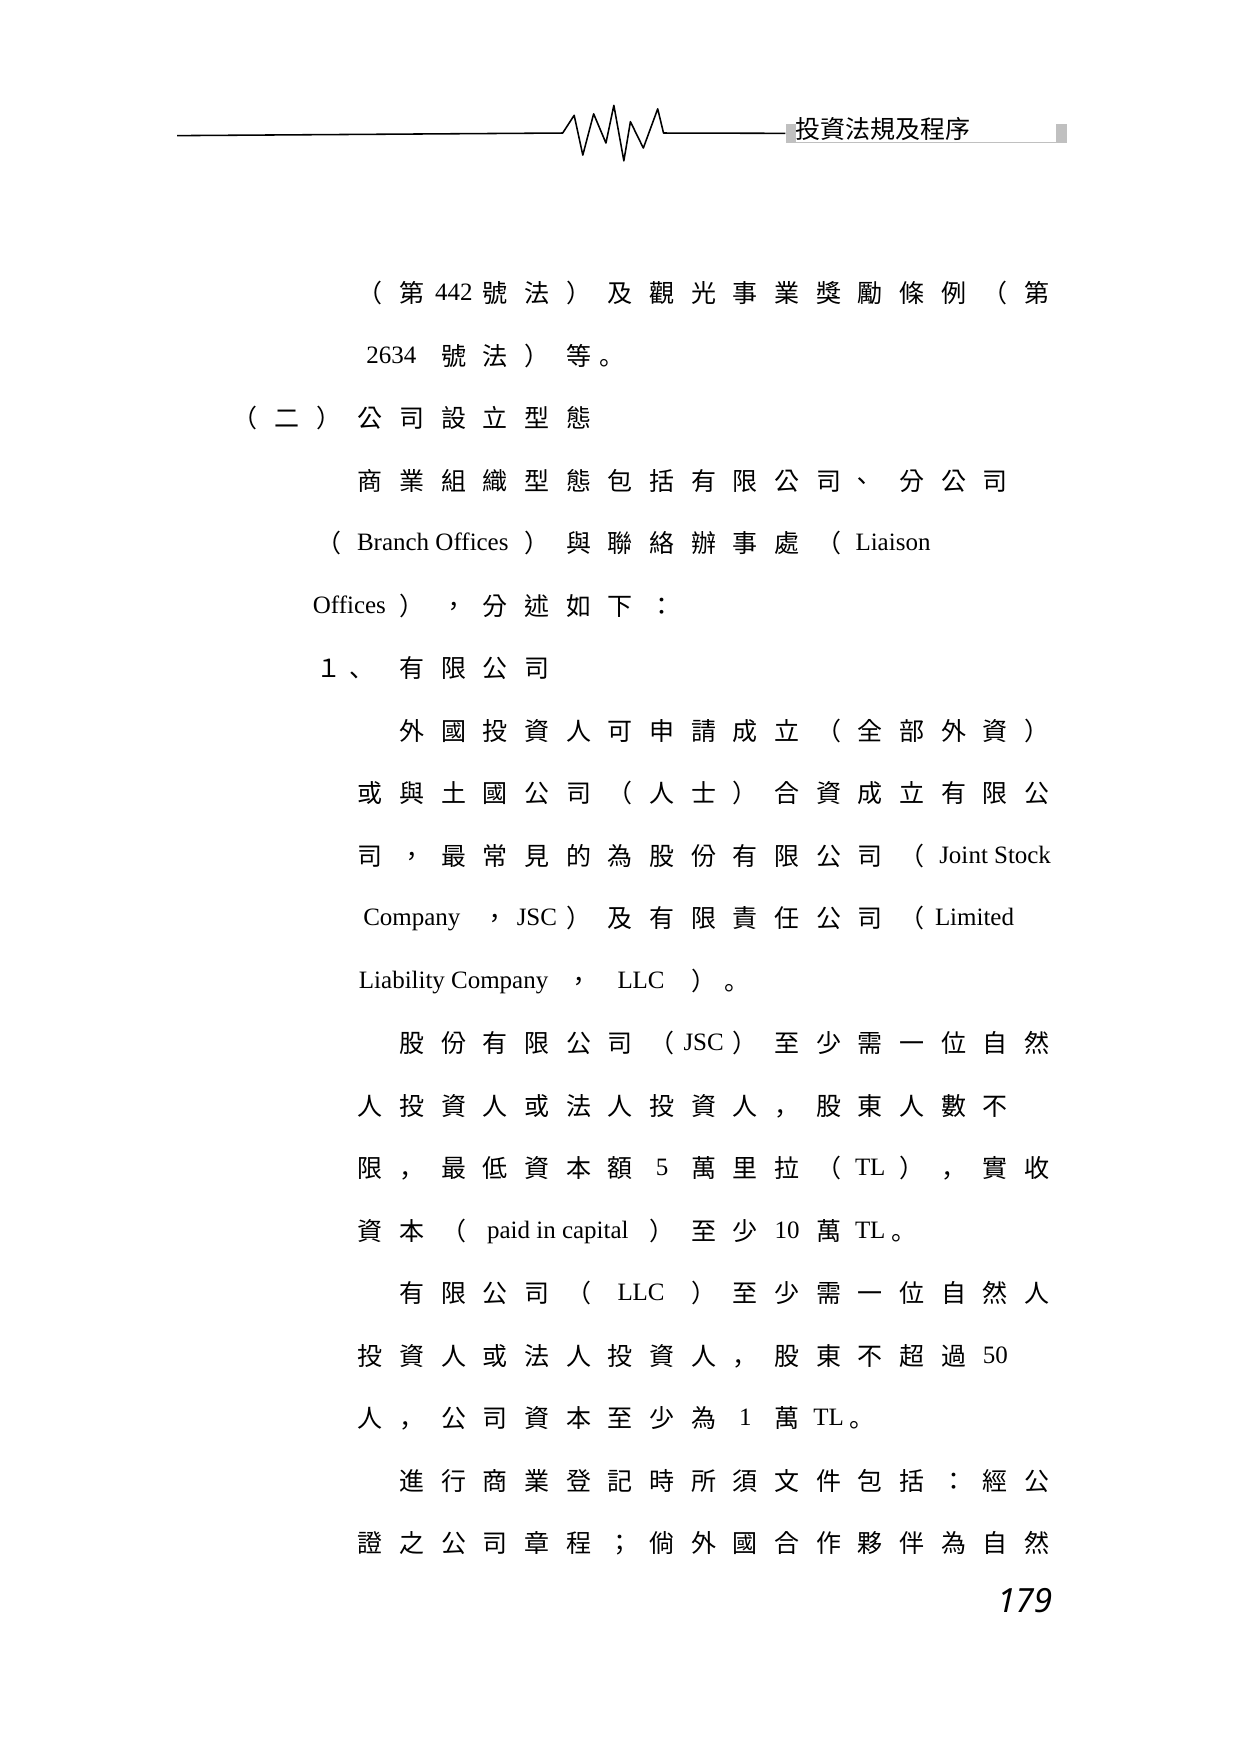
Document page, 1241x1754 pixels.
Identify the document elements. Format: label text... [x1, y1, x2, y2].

text 外國投資人可申請成立（全部外資）或與土國公司（人士）合資成立有限公司，最常見的為股份有限公司（Joint Stock Company，JSC）及有限責任公司（Limited Liability Company，LLC）。 [330, 688, 1058, 1000]
text （二）公司設立型態 [207, 375, 1058, 438]
text １、有限公司 [281, 625, 1058, 688]
text （第442號法）及觀光事業獎勵條例（第2634號法）等。 [281, 250, 1058, 375]
text 商業組織型態包括有限公司、分公司（Branch Offices）與聯絡辦事處（Liaison Offices），分述如下： [281, 438, 1058, 625]
text 進行商業登記時所須文件包括：經公證之公司章程；倘外國合作夥伴為自然 [330, 1438, 1058, 1563]
text 有限公司（LLC）至少需一位自然人投資人或法人投資人，股東不超過50人，公司資本至少為1萬TL。 [330, 1250, 1058, 1438]
text 股份有限公司（JSC）至少需一位自然人投資人或法人投資人，股東人數不限，最低資本額5萬里拉（TL），實收資本（paid in capital）至少10萬TL。 [330, 1000, 1058, 1250]
